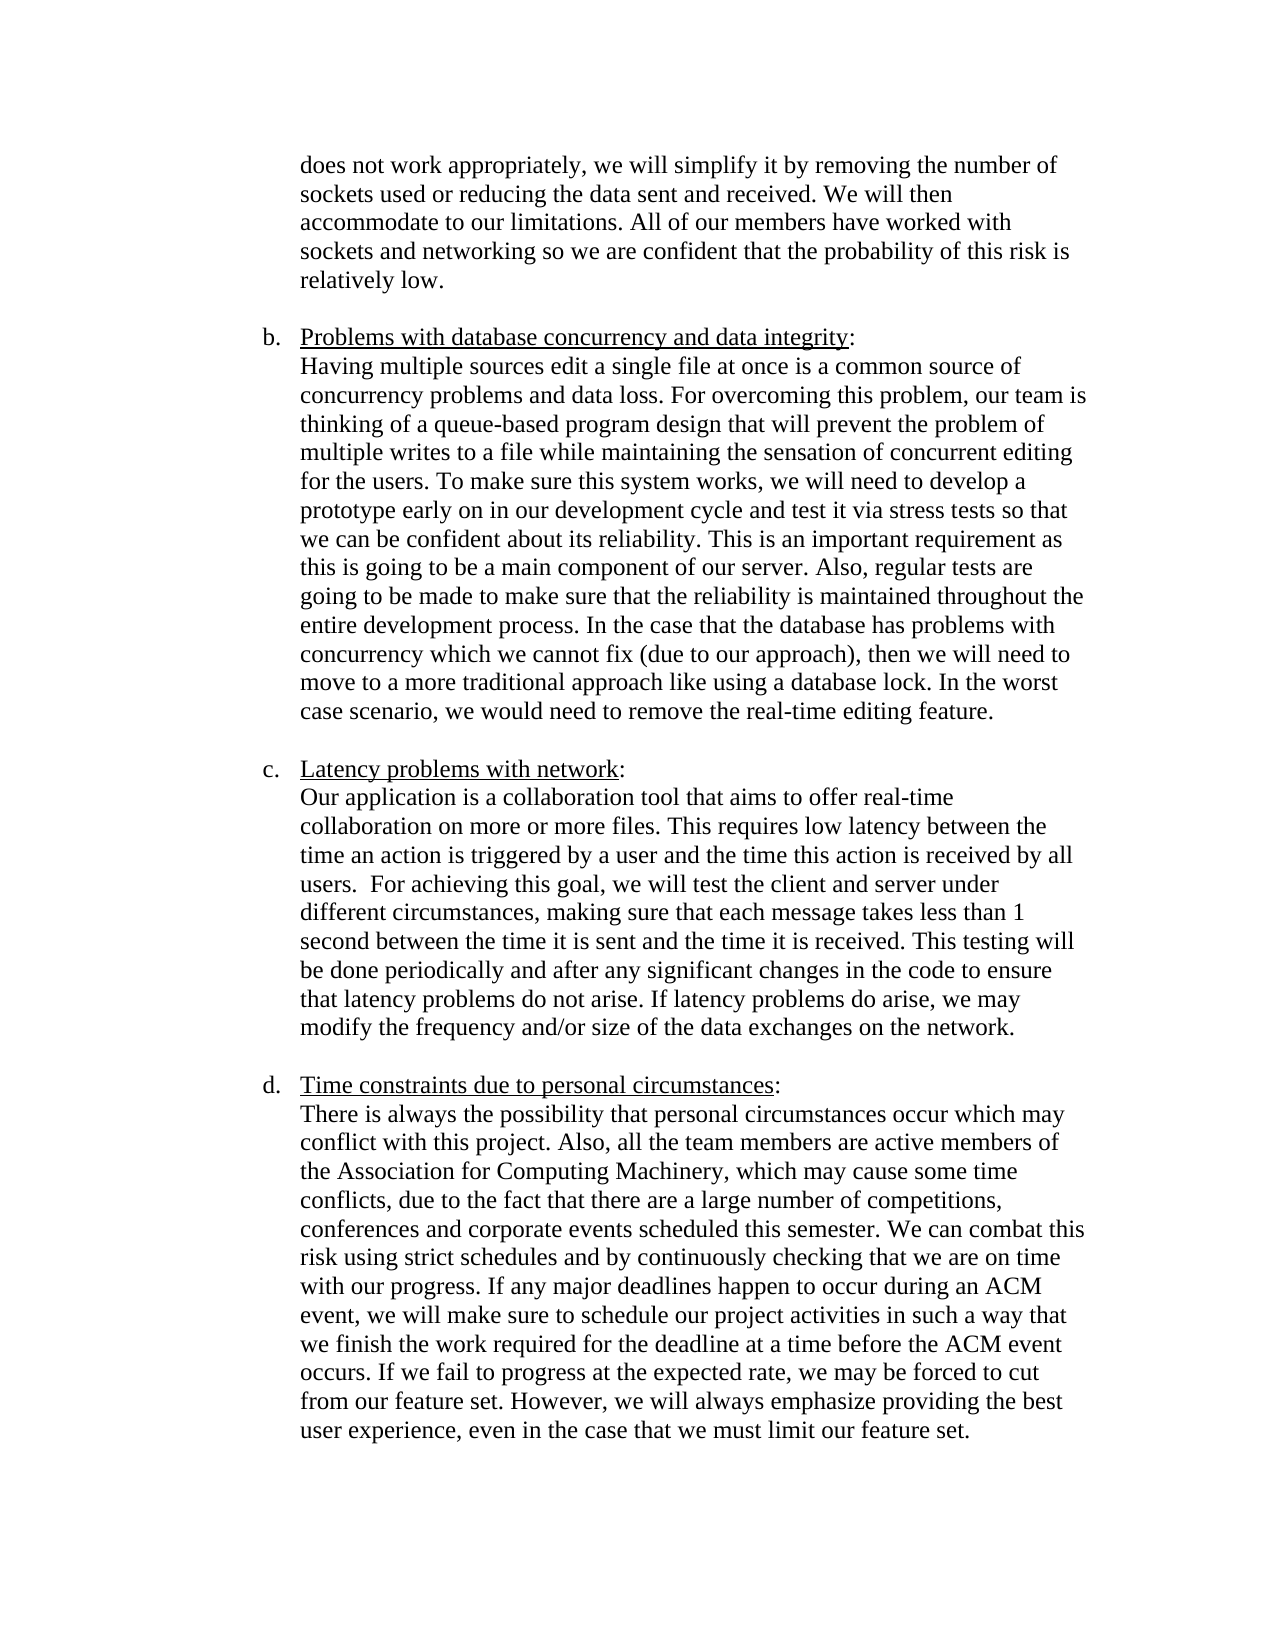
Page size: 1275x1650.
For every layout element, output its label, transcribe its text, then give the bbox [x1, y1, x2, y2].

list Problems with database concurrency and data integrity: [262, 322, 1087, 351]
list Having multiple sources edit a single file at once is a common source of concurrency problems and data loss. For overcoming this problem, our team is thinking of a queue-based program design that will prevent the problem of multiple writes to a file while maintaining the sensation of concurrent editing for the users. To make sure this system works, we will need to develop a prototype early on in our development cycle and test it via stress tests so that we can be confident about its reliability. This is an important requirement as this is going to be a main component of our server. Also, regular tests are going to be made to make sure that the reliability is maintained throughout the entire development process. In the case that the database has problems with concurrency which we cannot fix (due to our approach), then we will need to move to a more traditional approach like using a database lock. In the worst case scenario, we would need to remove the real-time editing feature. [262, 351, 1087, 725]
list Latency problems with network: [262, 754, 1087, 782]
list There is always the possibility that personal circumstances occur which may conflict with this project. Also, all the team members are active members of the Association for Computing Machinery, which may cause some time conflicts, due to the fact that there are a large number of competitions, conferences and corporate events scheduled this semester. We can combat this risk using strict schedules and by continuously checking that we are on time with our progress. If any major deadlines happen to occur during an ACM event, we will make sure to schedule our project activities in such a way that we finish the work required for the deadline at a time before the ACM event occurs. If we fail to progress at the expected rate, we may be forced to cut from our feature set. However, we will always emphasize providing the best user experience, even in the case that we must limit our feature set. [262, 1099, 1087, 1444]
list does not work appropriately, we will simplify it by removing the number of sockets used or reducing the data sent and received. We will then accommodate to our limitations. All of our members have worked with sockets and networking so we are confident that the probability of this risk is relatively low. [262, 150, 1087, 294]
list Our application is a collaboration tool that aims to offer real-time collaboration on more or more files. This requires low latency between the time an action is triggered by a user and the time this action is received by all users. For achieving this goal, we will test the client and server under different circumstances, making sure that each message takes less than 1 second between the time it is sent and the time it is received. This testing will be done periodically and after any significant changes in the code to ensure that latency problems do not arise. If latency problems do arise, we may modify the frequency and/or size of the data exchanges on the network. [262, 782, 1087, 1041]
list Time constraints due to personal circumstances: [262, 1070, 1087, 1099]
